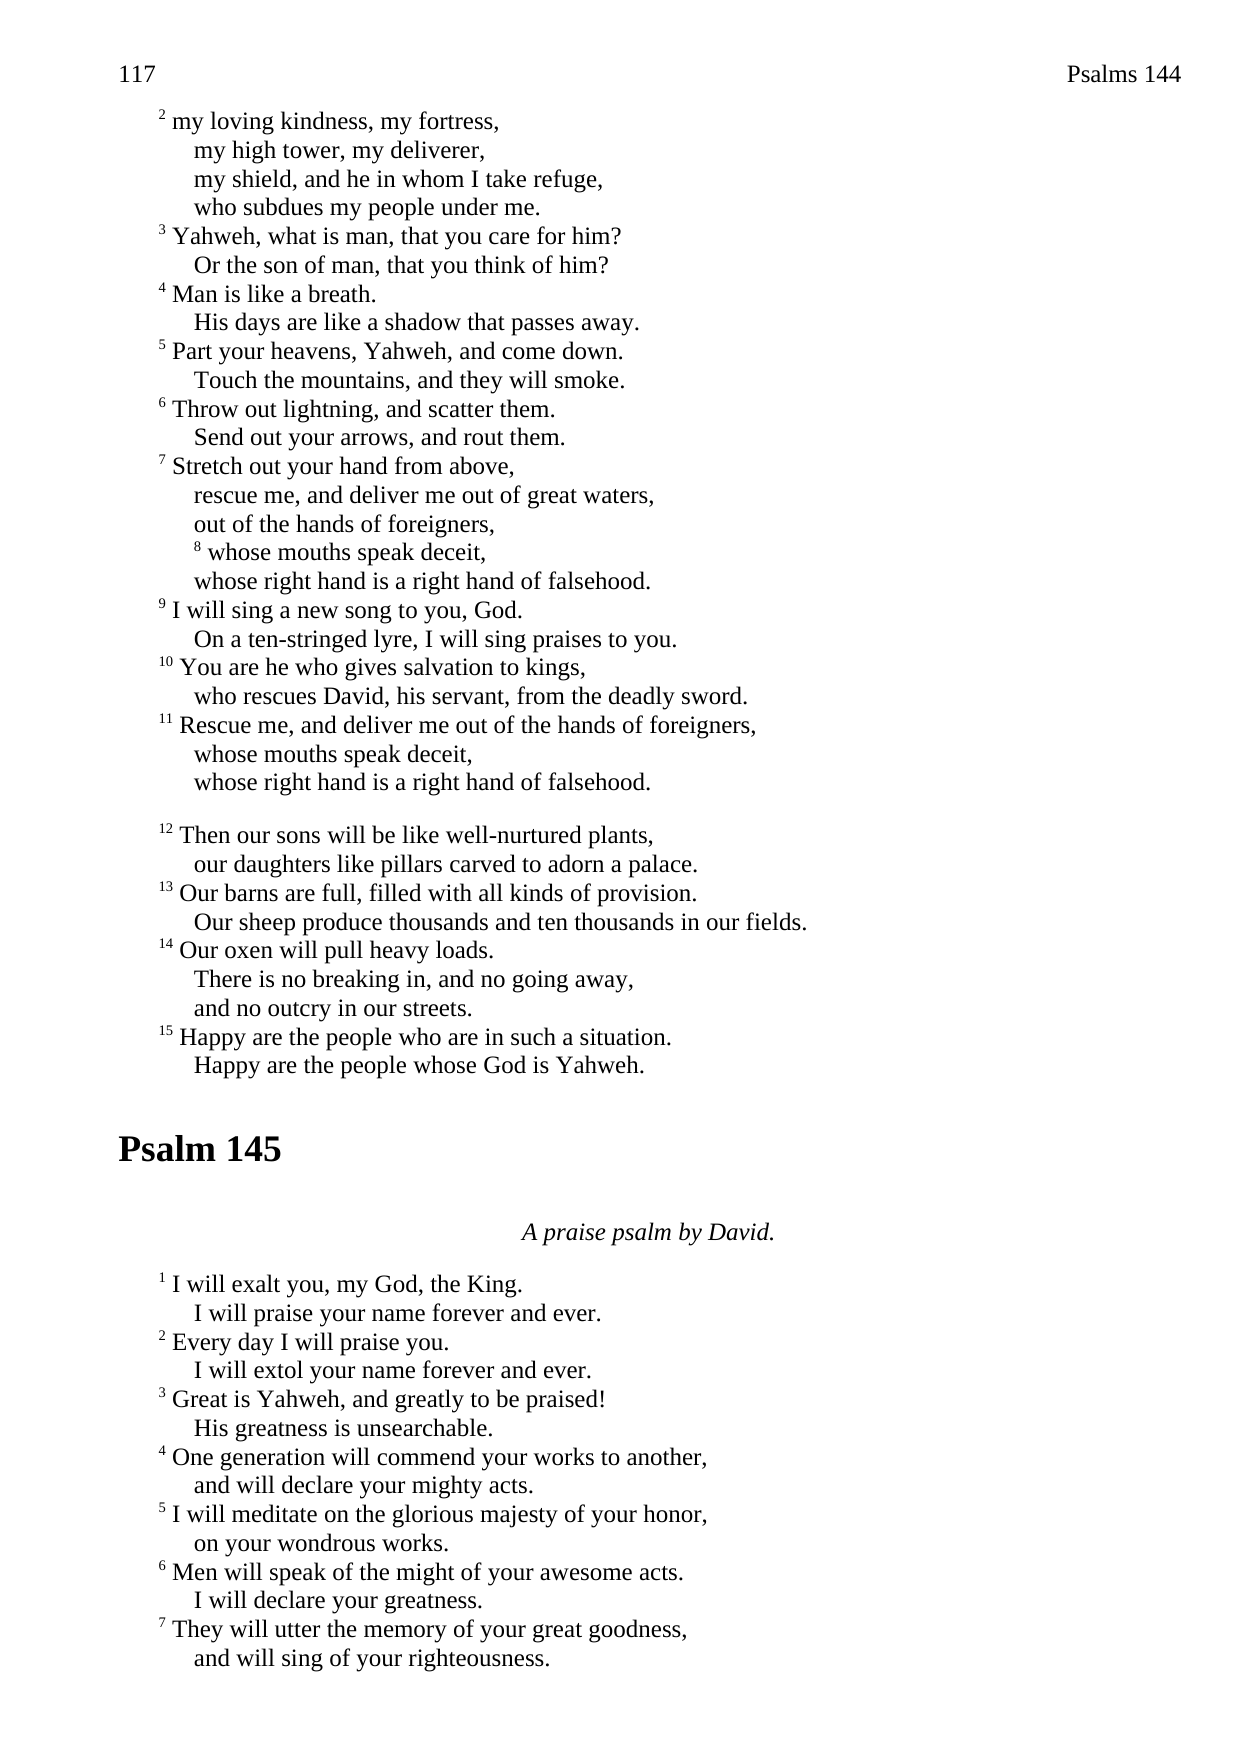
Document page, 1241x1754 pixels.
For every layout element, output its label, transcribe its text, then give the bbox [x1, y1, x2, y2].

text whose right hand is a right hand of falsehood. [194, 767, 1181, 796]
text out of the hands of foreigners, [194, 509, 1181, 537]
text On a ten-stringed lyre, I will sing praises to you. [194, 624, 1181, 652]
text our daughters like pillars carved to adorn a palace. [194, 849, 1181, 878]
text Send out your arrows, and rout them. [194, 422, 1181, 451]
text I will extol your name forever and ever. [194, 1355, 1181, 1384]
text who subdues my people under me. [194, 192, 1181, 221]
text 5 I will meditate on the glorious majesty of your honor, [158, 1499, 1181, 1528]
text 4 One generation will commend your works to another, [158, 1442, 1181, 1470]
text and will declare your mighty acts. [194, 1470, 1181, 1499]
text whose right hand is a right hand of falsehood. [194, 566, 1181, 595]
text 10 You are he who gives salvation to kings, [158, 652, 1181, 681]
text 2 Every day I will praise you. [158, 1327, 1181, 1355]
text Or the son of man, that you think of him? [194, 250, 1181, 279]
text 12 Then our sons will be like well-nurtured plants, [158, 820, 1181, 849]
text Happy are the people whose God is Yahweh. [194, 1050, 1181, 1079]
text 3 Yahweh, what is man, that you care for him? [158, 221, 1181, 250]
text 13 Our barns are full, filled with all kinds of provision. [158, 878, 1181, 907]
text my shield, and he in whom I take refuge, [194, 164, 1181, 192]
text and no outcry in our streets. [194, 993, 1181, 1022]
text 6 Men will speak of the might of your awesome acts. [158, 1557, 1181, 1585]
text His greatness is unsearchable. [194, 1413, 1181, 1442]
text 7 They will utter the memory of your great goodness, [158, 1614, 1181, 1643]
text 15 Happy are the people who are in such a situation. [158, 1022, 1181, 1050]
text my high tower, my deliverer, [194, 135, 1181, 164]
text and will sing of your righteousness. [194, 1643, 1181, 1672]
text 9 I will sing a new song to you, God. [158, 595, 1181, 624]
text 1 I will exalt you, my God, the King. [158, 1269, 1181, 1298]
text 2 my loving kindness, my fortress, [158, 106, 1181, 135]
text Our sheep produce thousands and ten thousands in our fields. [194, 907, 1181, 935]
text whose mouths speak deceit, [194, 739, 1181, 767]
text Psalm 145 [118, 1126, 1181, 1169]
text Touch the mountains, and they will smoke. [194, 365, 1181, 394]
text 6 Throw out lightning, and scatter them. [158, 394, 1181, 422]
text A praise psalm by David. [118, 1217, 1181, 1246]
text There is no breaking in, and no going away, [194, 964, 1181, 993]
text His days are like a shadow that passes away. [194, 307, 1181, 336]
text 3 Great is Yahweh, and greatly to be praised! [158, 1384, 1181, 1413]
text 5 Part your heavens, Yahweh, and come down. [158, 336, 1181, 365]
text 4 Man is like a breath. [158, 279, 1181, 307]
text I will praise your name forever and ever. [194, 1298, 1181, 1327]
text I will declare your greatness. [194, 1585, 1181, 1614]
text on your wondrous works. [194, 1528, 1181, 1557]
text 11 Rescue me, and deliver me out of the hands of foreigners, [158, 710, 1181, 739]
text 8 whose mouths speak deceit, [194, 537, 1181, 566]
text rescue me, and deliver me out of great waters, [194, 480, 1181, 509]
text 14 Our oxen will pull heavy loads. [158, 935, 1181, 964]
text 7 Stretch out your hand from above, [158, 451, 1181, 480]
text who rescues David, his servant, from the deadly sword. [194, 681, 1181, 710]
